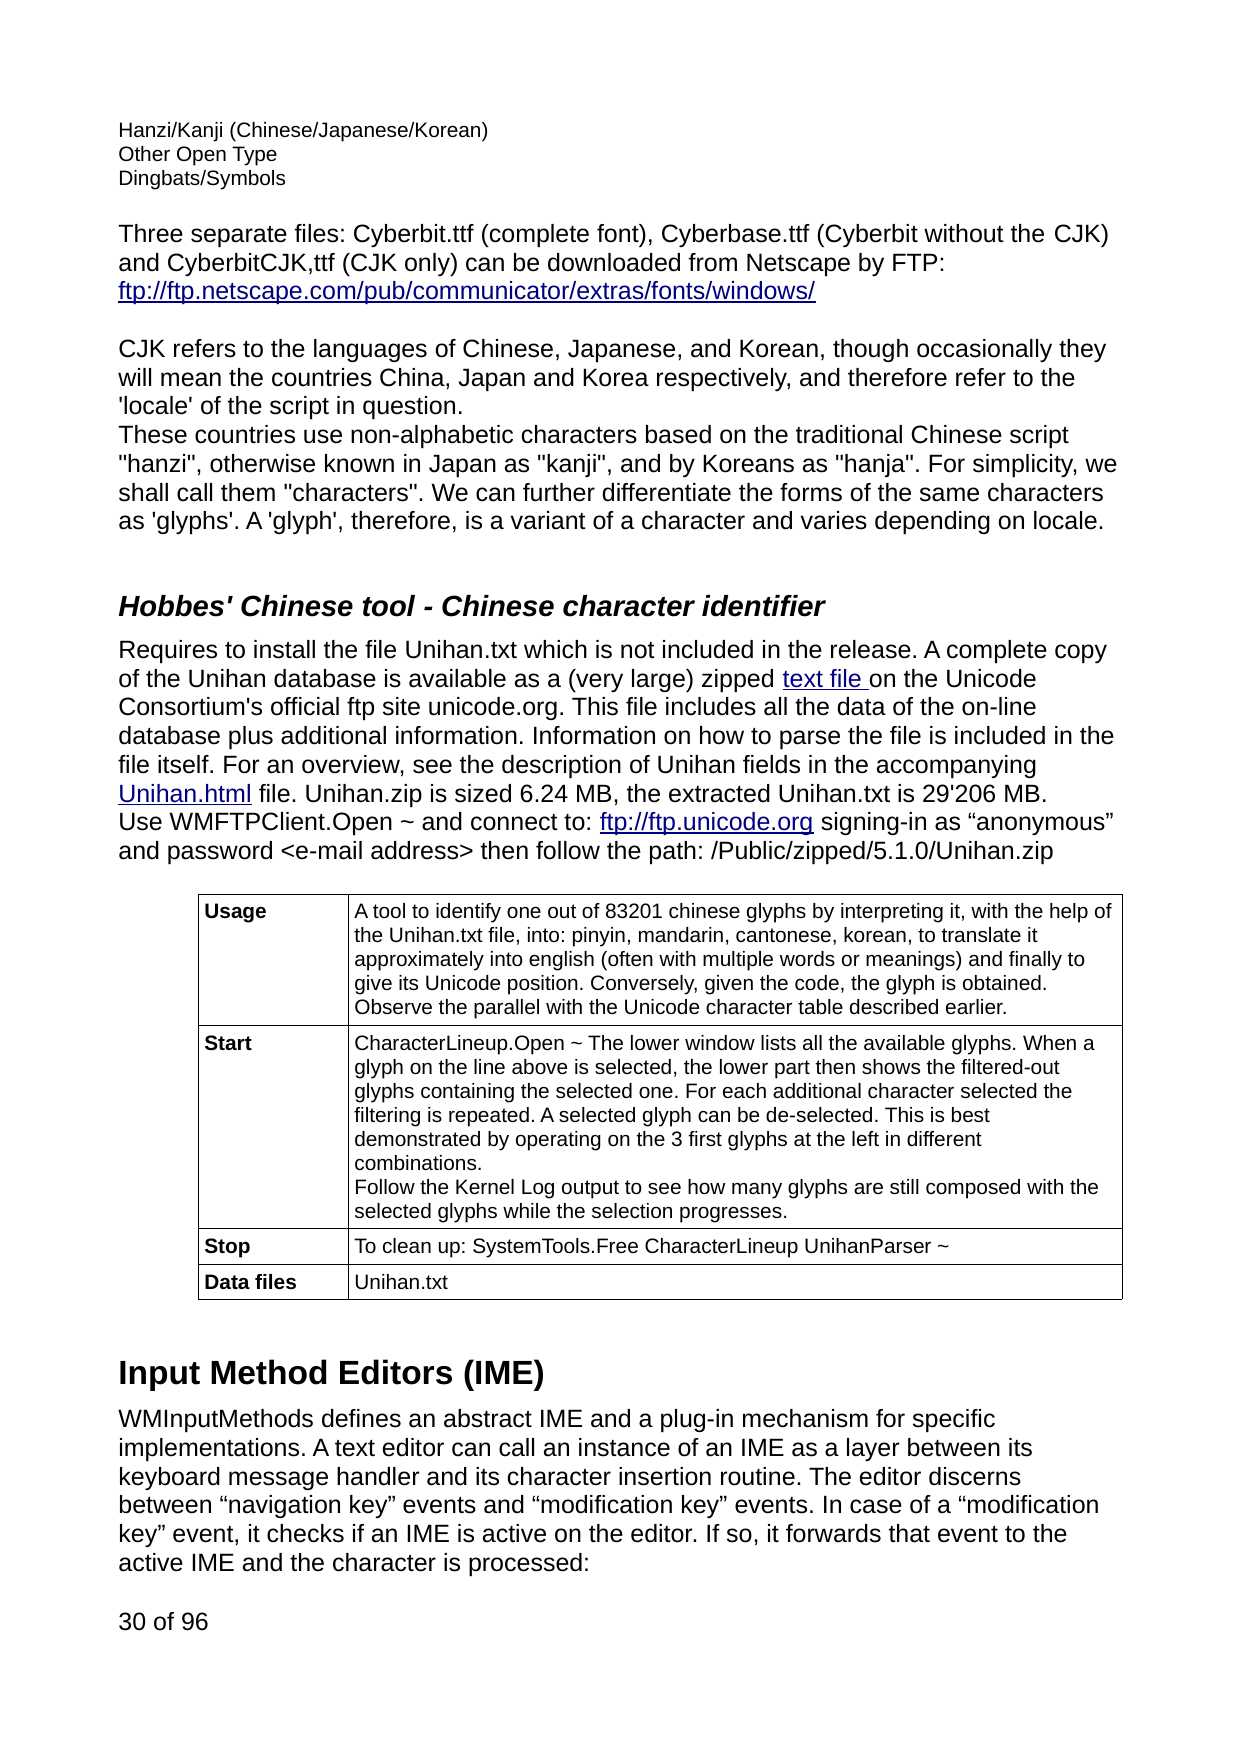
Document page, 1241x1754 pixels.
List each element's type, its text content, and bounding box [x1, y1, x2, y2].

text Hanzi/Kanji (Chinese/Japanese/Korean) [118, 118, 1122, 142]
table_cell To clean up: SystemTools.Free CharacterLineup UnihanParser ~ [349, 1229, 1122, 1264]
text Requires to install the file Unihan.txt which is not included in the release. A complete copy of the Unihan database is available as a (very large) zipped text file on the Unicode Consortium's official ftp site unicode.org. This file includes all the data of the on-line database plus additional information. Information on how to parse the file is included in the file itself. For an overview, see the description of Unihan fields in the accompanying Unihan.html file. Unihan.zip is sized 6.24 MB, the extracted Unihan.txt is 29'206 MB. [118, 635, 1122, 807]
text Other Open Type [118, 142, 1122, 166]
table_cell Unihan.txt [349, 1265, 1122, 1299]
text CJK refers to the languages of Chinese, Japanese, and Korean, though occasionally they will mean the countries China, Japan and Korea respectively, and therefore refer to the 'locale' of the script in question. [118, 334, 1122, 420]
text Use WMFTPClient.Open ~ and connect to: ftp://ftp.unicode.org signing-in as “anonymous” and password <e-mail address> then follow the path: /Public/zipped/5.1.0/Unihan.zip [118, 807, 1122, 865]
table_cell Start [199, 1026, 348, 1228]
text These countries use non-alphabetic characters based on the traditional Chinese script "hanzi", otherwise known in Japan as "kanji", and by Koreans as "hanja". For simplicity, we shall call them "characters". We can further differentiate the forms of the same characters as 'glyphs'. A 'glyph', therefore, is a variant of a character and varies depending on locale. [118, 420, 1122, 535]
subtitle Hobbes' Chinese tool - Chinese character identifier [118, 589, 1122, 622]
subtitle Input Method Editors (IME) [118, 1353, 1122, 1392]
table_header A tool to identify one out of 83201 chinese glyphs by interpreting it, with the help of the Unihan.txt file, into: pinyin, mandarin, cantonese, korean, to translate it approximately into english (often with multiple words or meanings) and finally to give its Unicode position. Conversely, given the code, the glyph is obtained. Observe the parallel with the Unicode character table described earlier. [349, 895, 1122, 1025]
table_cell CharacterLineup.Open ~ The lower window lists all the available glyphs. When a glyph on the line above is selected, the lower part then shows the filtered-out glyphs containing the selected one. For each additional character selected the filtering is repeated. A selected glyph can be de-selected. This is best demonstrated by operating on the 3 first glyphs at the left in different combinations. Follow the Kernel Log output to see how many glyphs are still composed with the selected glyphs while the selection progresses. [349, 1026, 1122, 1228]
table_header Usage [199, 895, 348, 1025]
table_cell Data files [199, 1265, 348, 1299]
table_cell Stop [199, 1229, 348, 1264]
text WMInputMethods defines an abstract IME and a plug-in mechanism for specific implementations. A text editor can call an instance of an IME as a layer between its keyboard message handler and its character insertion routine. The editor discerns between “navigation key” events and “modification key” events. In case of a “modification key” event, it checks if an IME is active on the editor. If so, it forwards that event to the active IME and the character is processed: [118, 1404, 1122, 1577]
text Dingbats/Symbols [118, 166, 1122, 190]
text Three separate files: Cyberbit.ttf (complete font), Cyberbase.ttf (Cyberbit without the CJK) and CyberbitCJK,ttf (CJK only) can be downloaded from Netscape by FTP: ftp://ftp.netscape.com/pub/communicator/extras/fonts/windows/ [118, 219, 1122, 305]
